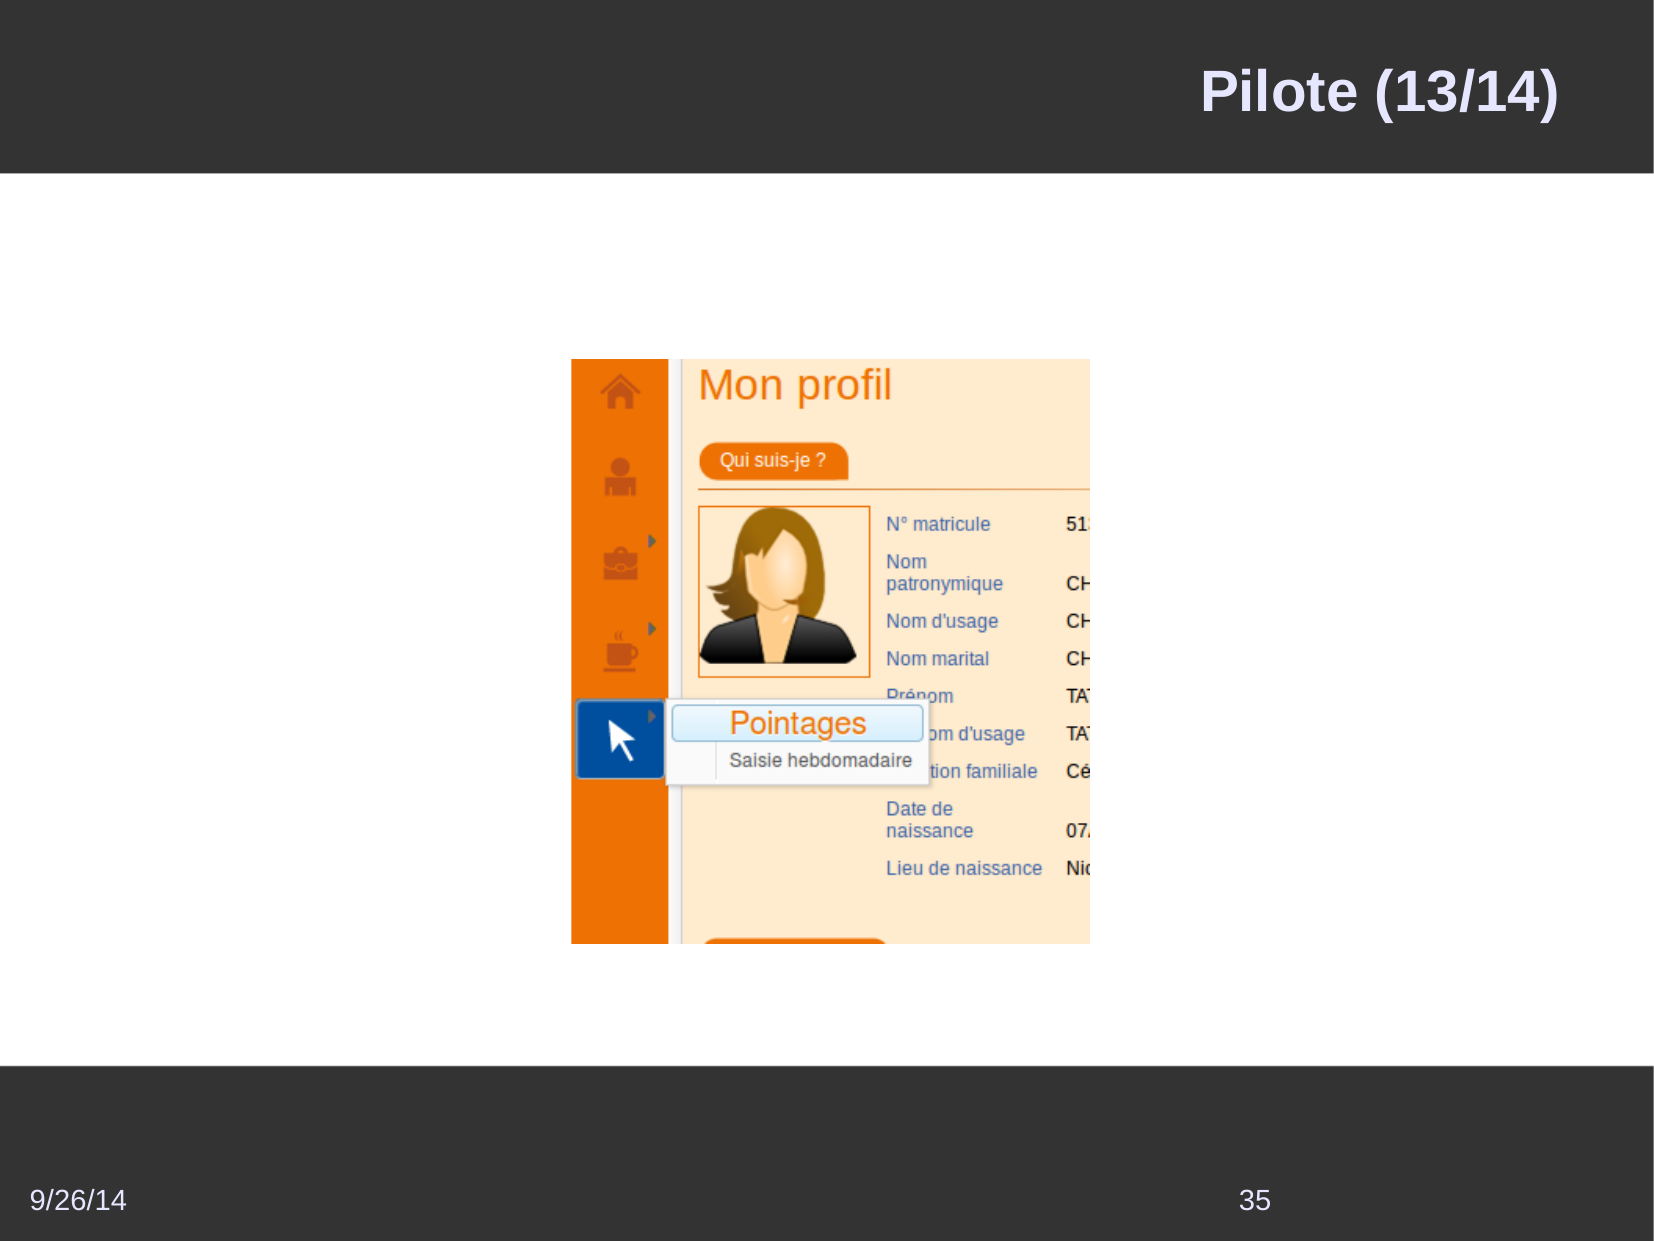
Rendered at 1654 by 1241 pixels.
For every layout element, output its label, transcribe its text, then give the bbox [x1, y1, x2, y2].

picture [0, 0, 1654, 1241]
title Pilote (13/14) [1200, 53, 1642, 124]
text_box [1238, 1181, 1625, 1241]
text_box 9/26/14 [29, 1181, 566, 1241]
